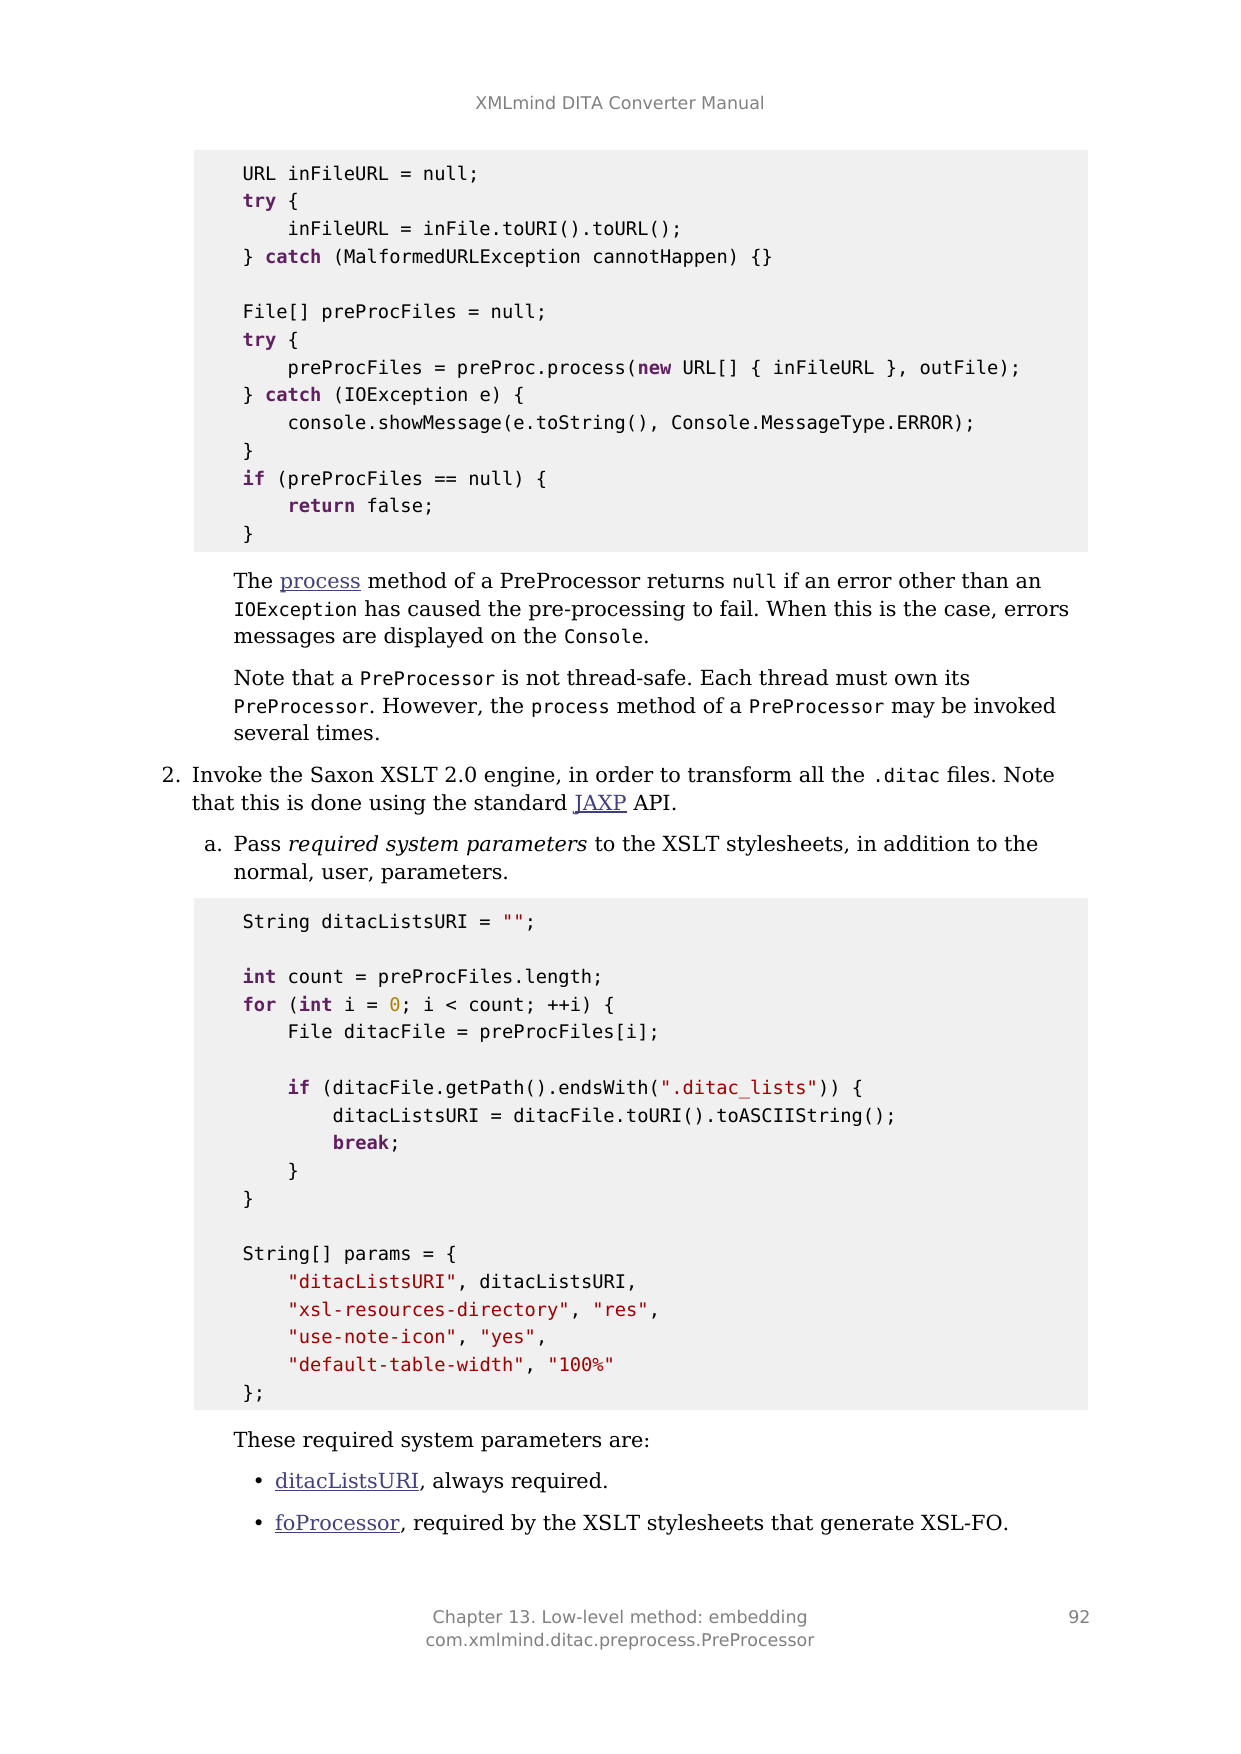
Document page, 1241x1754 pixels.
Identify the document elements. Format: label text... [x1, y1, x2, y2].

list ditacListsURI, always required. [233, 1466, 1090, 1493]
list foProcessor, required by the XSLT stylesheets that generate XSL-FO. [233, 1507, 1090, 1535]
list Note that a PreProcessor is not thread-safe. Each thread must own its PreProcessor. However, the process method of a PreProcessor may be invoked several times. [192, 662, 1090, 746]
list Pass required system parameters to the XSLT stylesheets, in addition to the normal, user, parameters. [192, 828, 1090, 884]
list The process method of a PreProcessor returns null if an error other than an IOException has caused the pre-processing to fail. When this is the case, errors messages are displayed on the Console. [192, 566, 1090, 649]
list Invoke the Saxon XSLT 2.0 engine, in order to transform all the .ditac files. Note that this is done using the standard JAXP API. [150, 759, 1090, 815]
list These required system parameters are: [192, 1424, 1090, 1452]
list String ditacListsURI = ""; int count = preProcFiles.length; for (int i = 0; i < count; ++i) { File ditacFile = preProcFiles[i]; if (ditacFile.getPath().endsWith(".ditac_lists")) { ditacListsURI = ditacFile.toURI().toASCIIString(); break; } } String[] params = { "ditacListsURI", ditacListsURI, "xsl-resources-directory", "res", "use-note-icon", "yes", "default-table-width", "100%" }; [194, 898, 1088, 1410]
list URL inFileURL = null; try { inFileURL = inFile.toURI().toURL(); } catch (MalformedURLException cannotHappen) {} File[] preProcFiles = null; try { preProcFiles = preProc.process(new URL[] { inFileURL }, outFile); } catch (IOException e) { console.showMessage(e.toString(), Console.MessageType.ERROR); } if (preProcFiles == null) { return false; } [194, 150, 1088, 552]
